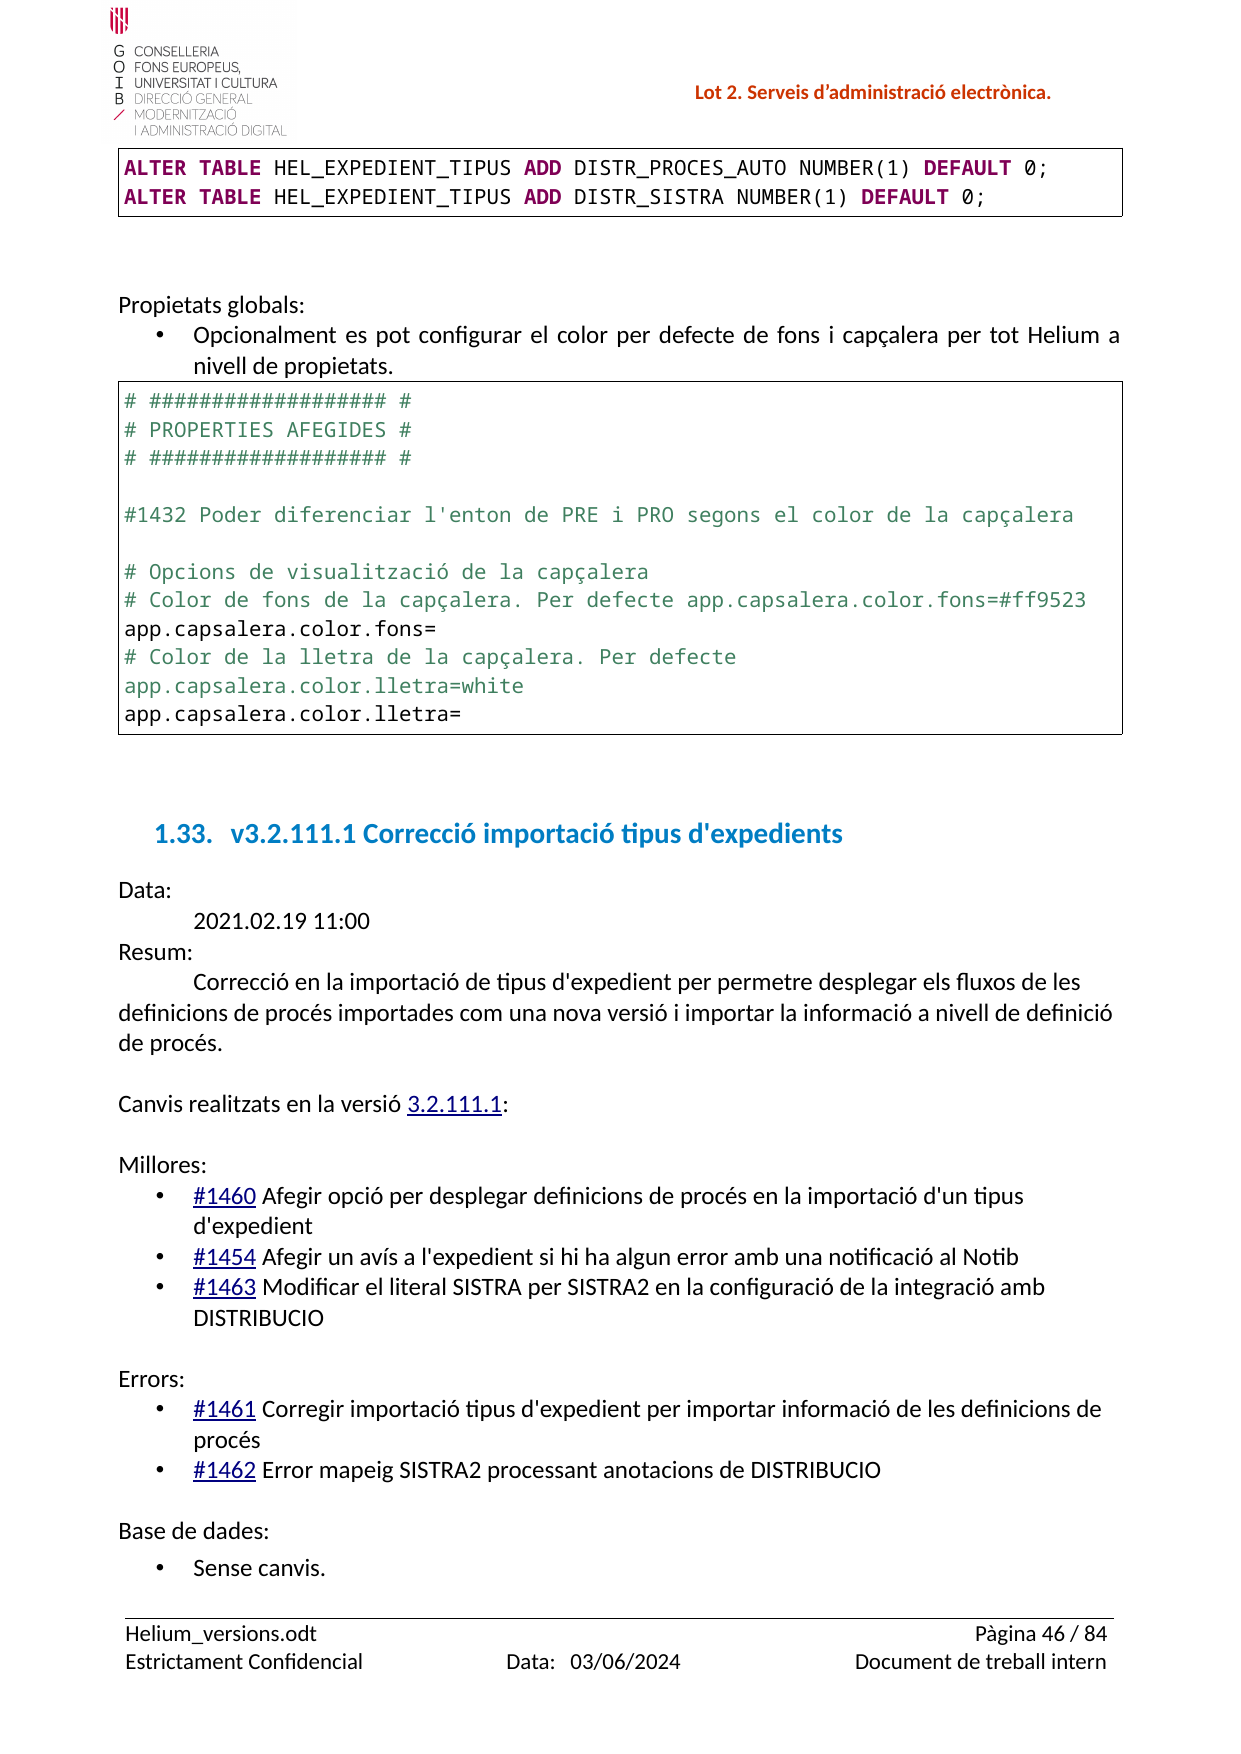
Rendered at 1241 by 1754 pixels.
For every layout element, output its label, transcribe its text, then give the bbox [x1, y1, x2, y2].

text Canvis realitzats en la versió 3.2.111.1: [118, 1088, 1122, 1119]
list #1460 Afegir opció per desplegar definicions de procés en la importació d'un tipus d'expedient [156, 1180, 1122, 1241]
text Propietats globals: [118, 289, 1122, 320]
subtitle v3.2.111.1 Correcció importació tipus d'expedients [153, 815, 1122, 851]
text 2021.02.19 11:00 [118, 905, 1122, 936]
text Millores: [118, 1149, 1122, 1180]
text Base de dades: [118, 1516, 1122, 1546]
table_header ALTER TABLE HEL_EXPEDIENT_TIPUS ADD DISTR_PROCES_AUTO NUMBER(1) DEFAULT 0; ALTER TABLE HEL_EXPEDIENT_TIPUS ADD DISTR_SISTRA NUMBER(1) DEFAULT 0; [119, 149, 1122, 216]
list Sense canvis. [156, 1552, 1122, 1582]
text Resum: [118, 936, 1122, 966]
picture [100, 0, 297, 144]
table_header # ################### # # PROPERTIES AFEGIDES # # ################### # #1432 Poder diferenciar l'enton de PRE i PRO segons el color de la capçalera # Opcions de visualització de la capçalera # Color de fons de la capçalera. Per defecte app.capsalera.color.fons=#ff9523 app.capsalera.color.fons= # Color de la lletra de la capçalera. Per defecte app.capsalera.color.lletra=white app.capsalera.color.lletra= [119, 382, 1122, 733]
text Data: [118, 874, 1122, 905]
list #1463 Modificar el literal SISTRA per SISTRA2 en la configuració de la integració amb DISTRIBUCIO [156, 1271, 1122, 1332]
list #1454 Afegir un avís a l'expedient si hi ha algun error amb una notificació al Notib [156, 1241, 1122, 1271]
list Opcionalment es pot configurar el color per defecte de fons i capçalera per tot Helium a nivell de propietats. [156, 320, 1122, 381]
text Errors: [118, 1363, 1122, 1393]
list #1461 Corregir importació tipus d'expedient per importar informació de les definicions de procés [156, 1393, 1122, 1454]
list #1462 Error mapeig SISTRA2 processant anotacions de DISTRIBUCIO [156, 1454, 1122, 1485]
text Correcció en la importació de tipus d'expedient per permetre desplegar els fluxos de les definicions de procés importades com una nova versió i importar la informació a nivell de definició de procés. [118, 966, 1122, 1058]
